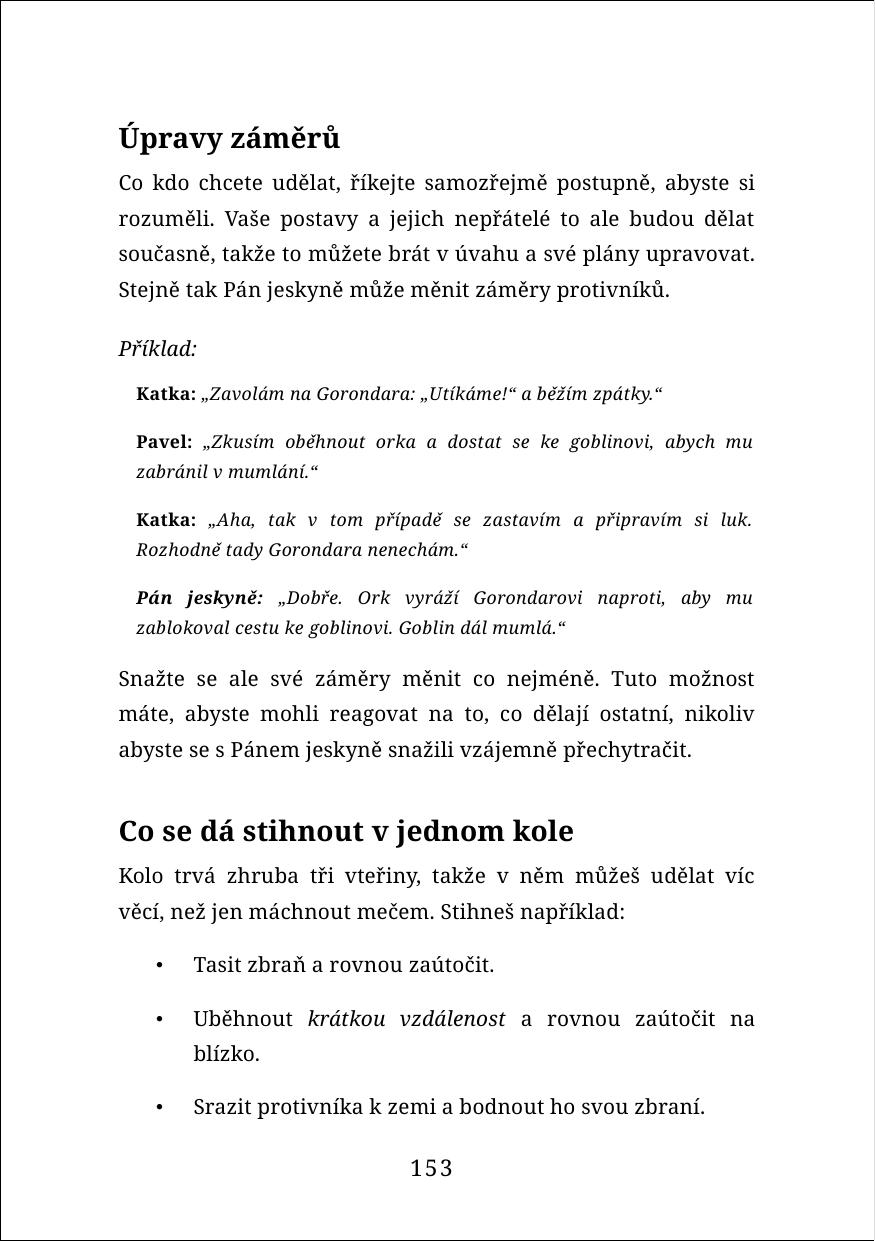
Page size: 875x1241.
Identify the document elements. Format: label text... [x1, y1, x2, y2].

text Co kdo chcete udělat, říkejte samozřejmě postupně, abyste si rozuměli. Vaše postavy a jejich nepřátelé to ale budou dělat současně, takže to můžete brát v úvahu a své plány upravovat. Stejně tak Pán jeskyně může měnit záměry protivníků. [118, 168, 756, 303]
text Pán jeskyně: „Dobře. Ork vyráží Gorondarovi naproti, aby mu zablokoval cestu ke goblinovi. Goblin dál mumlá.“ [136, 586, 756, 640]
text Snažte se ale své záměry měnit co nejméně. Tuto možnost máte, abyste mohli reagovat na to, co dělají ostatní, nikoliv abyste se s Pánem jeskyně snažili vzájemně přechytračit. [118, 664, 756, 763]
list Uběhnout krátkou vzdálenost a rovnou zaútočit na blízko. [156, 1004, 756, 1068]
subtitle Úpravy záměrů [118, 118, 756, 157]
text Kolo trvá zhruba tři vteřiny, takže v něm můžeš udělat víc věcí, než jen máchnout mečem. Stihneš například: [118, 862, 756, 926]
text Katka: „Zavolám na Gorondara: „Utíkáme!“ a běžím zpátky.“ [136, 381, 756, 406]
subtitle Co se dá stihnout v jednom kole [118, 812, 756, 850]
text Pavel: „Zkusím oběhnout orka a dostat se ke goblinovi, abych mu zabránil v mumlání.“ [136, 429, 756, 484]
text Příklad: [118, 334, 756, 362]
list Tasit zbraň a rovnou zaútočit. [156, 950, 756, 979]
text Katka: „Aha, tak v tom případě se zastavím a připravím si luk. Rozhodně tady Gorondara nenechám.“ [136, 507, 756, 562]
list Srazit protivníka k zemi a bodnout ho svou zbraní. [156, 1092, 756, 1121]
